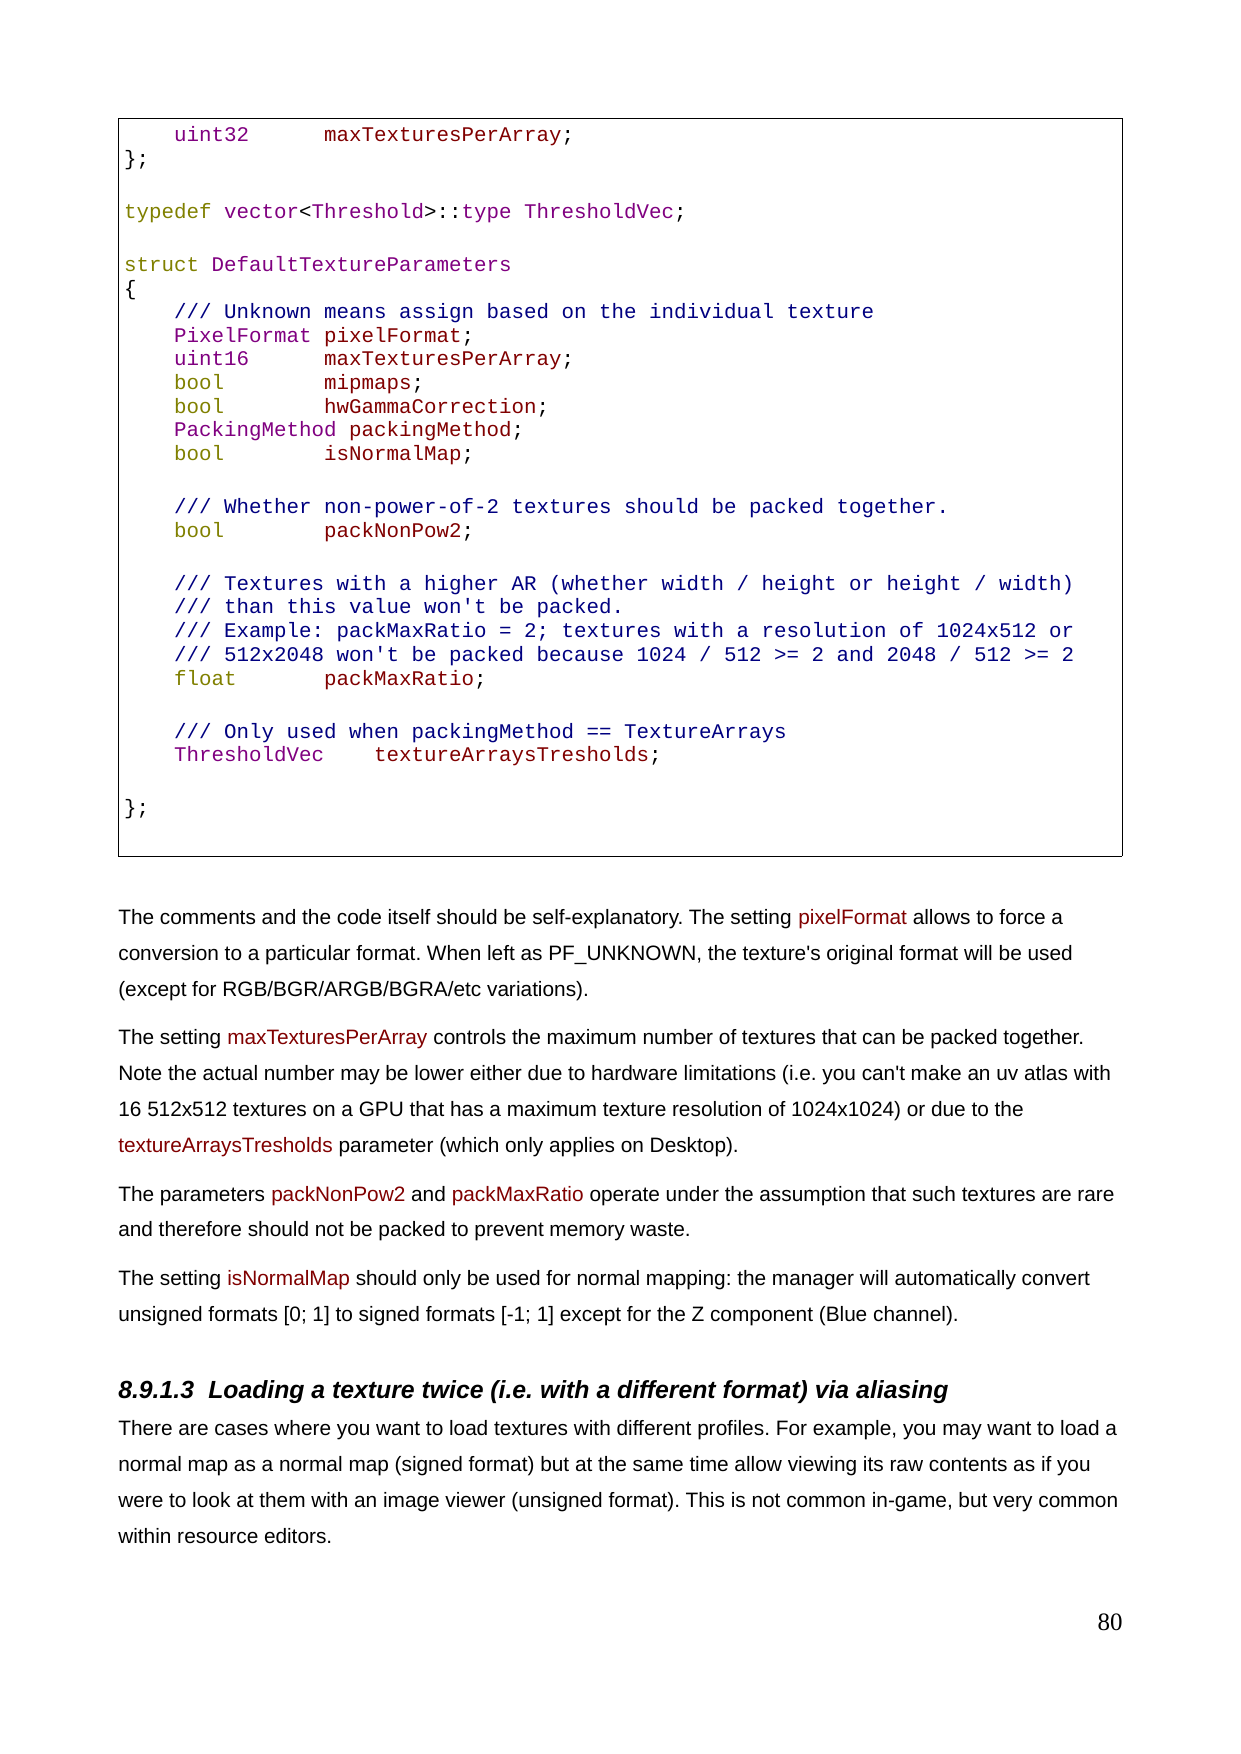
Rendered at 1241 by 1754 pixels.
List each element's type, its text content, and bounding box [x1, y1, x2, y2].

text The parameters packNonPow2 and packMaxRatio operate under the assumption that such textures are rare and therefore should not be packed to prevent memory waste. [118, 1181, 1122, 1241]
text The comments and the code itself should be self-explanatory. The setting pixelFormat allows to force a conversion to a particular format. When left as PF_UNKNOWN, the texture's original format will be used (except for RGB/BGR/ARGB/BGRA/etc variations). [118, 905, 1122, 1001]
subtitle Loading a texture twice (i.e. with a different format) via aliasing [118, 1375, 1122, 1404]
text The setting isNormalMap should only be used for normal mapping: the manager will automatically convert unsigned formats [0; 1] to signed formats [-1; 1] except for the Z component (Blue channel). [118, 1266, 1122, 1326]
text There are cases where you want to load textures with different profiles. For example, you may want to load a normal map as a normal map (signed format) but at the same time allow viewing its raw contents as if you were to look at them with an image viewer (unsigned format). This is not common in-game, but very common within resource editors. [118, 1416, 1122, 1548]
table_header uint32 maxTexturesPerArray; }; typedef vector<Threshold>::type ThresholdVec; struct DefaultTextureParameters { /// Unknown means assign based on the individual texture PixelFormat pixelFormat; uint16 maxTexturesPerArray; bool mipmaps; bool hwGammaCorrection; PackingMethod packingMethod; bool isNormalMap; /// Whether non-power-of-2 textures should be packed together. bool packNonPow2; /// Textures with a higher AR (whether width / height or height / width) /// than this value won't be packed. /// Example: packMaxRatio = 2; textures with a resolution of 1024x512 or /// 512x2048 won't be packed because 1024 / 512 >= 2 and 2048 / 512 >= 2 float packMaxRatio; /// Only used when packingMethod == TextureArrays ThresholdVec textureArraysTresholds; }; [119, 119, 1122, 856]
text The setting maxTexturesPerArray controls the maximum number of textures that can be packed together. Note the actual number may be lower either due to hardware limitations (i.e. you can't make an uv atlas with 16 512x512 textures on a GPU that has a maximum texture resolution of 1024x1024) or due to the textureArraysTresholds parameter (which only applies on Desktop). [118, 1025, 1122, 1157]
